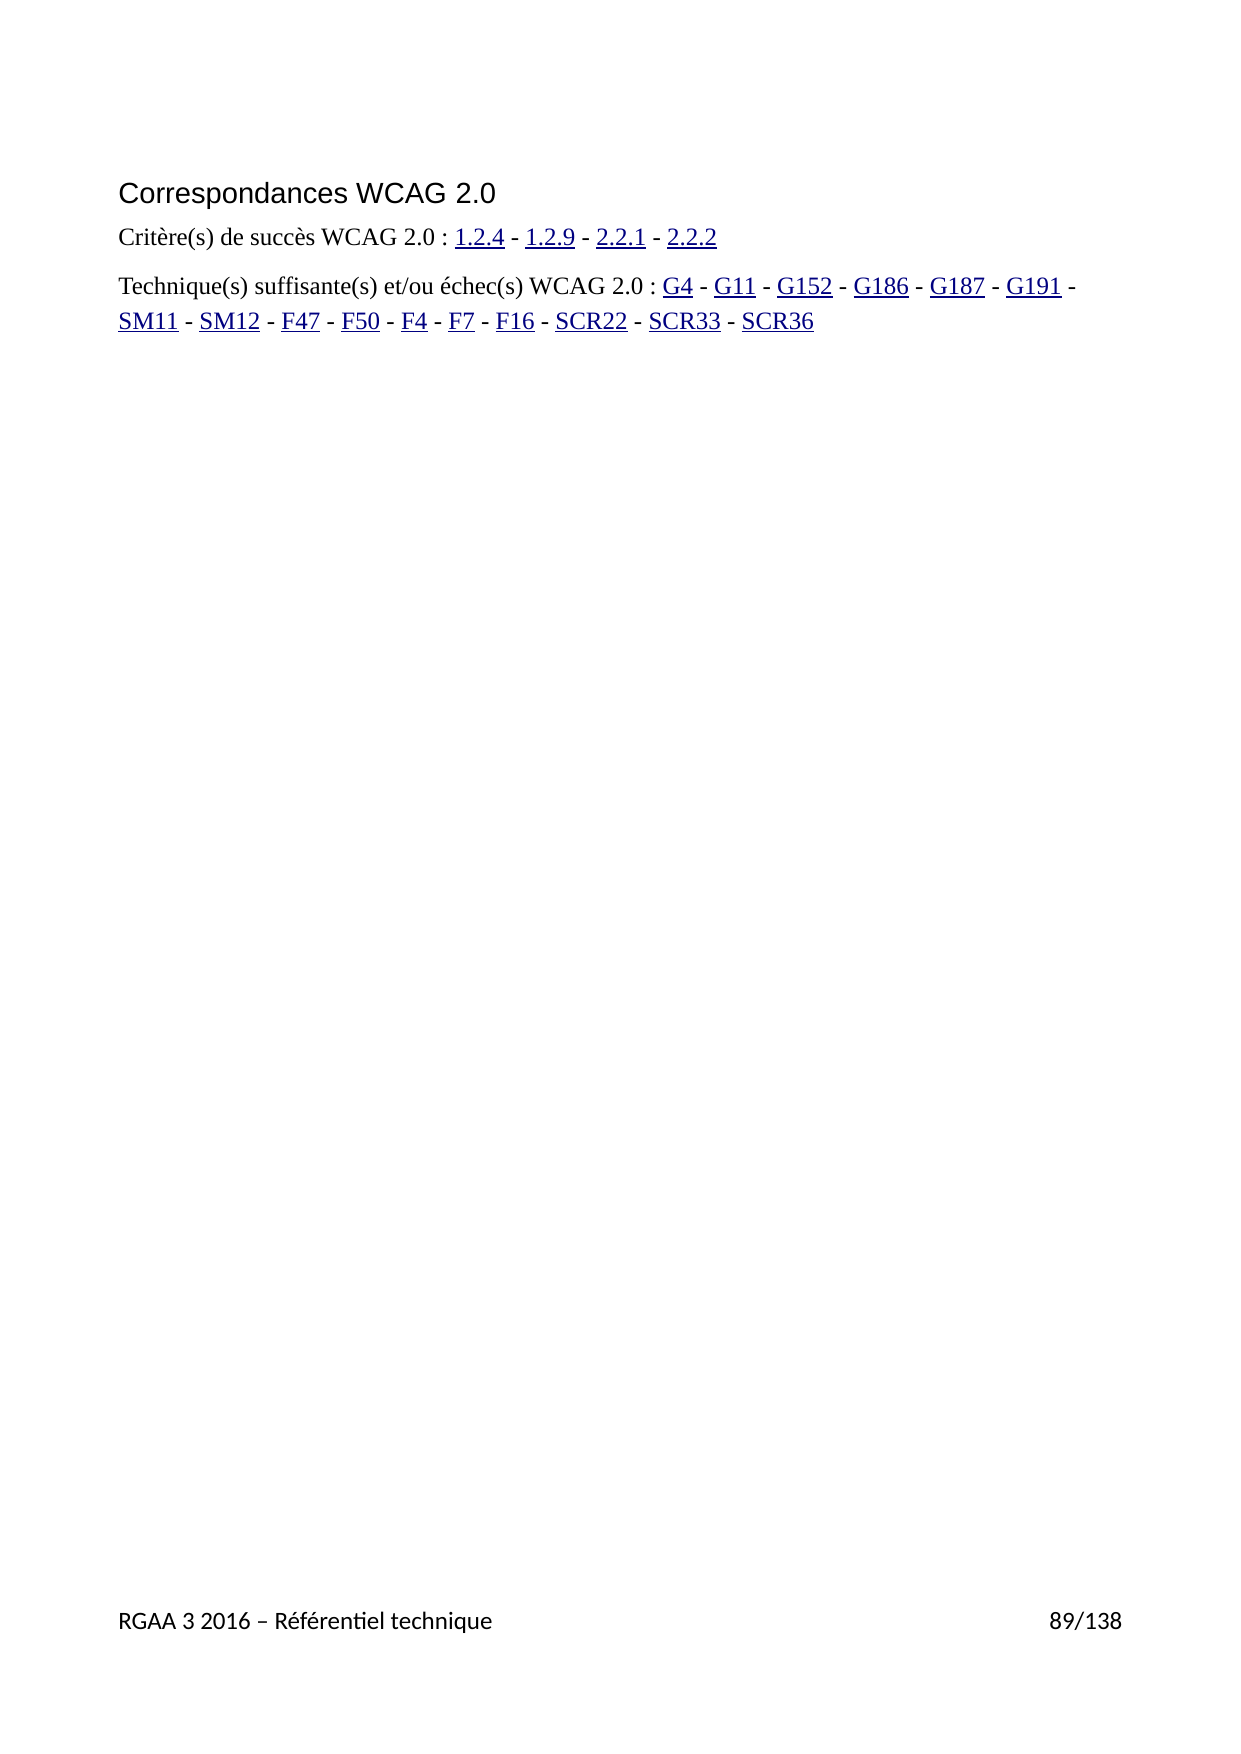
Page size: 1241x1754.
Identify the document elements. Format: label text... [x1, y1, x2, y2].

text Critère(s) de succès WCAG 2.0 : 1.2.4 - 1.2.9 - 2.2.1 - 2.2.2 [118, 222, 1122, 251]
text Technique(s) suffisante(s) et/ou échec(s) WCAG 2.0 : G4 - G11 - G152 - G186 - G187 - G191 - SM11 - SM12 - F47 - F50 - F4 - F7 - F16 - SCR22 - SCR33 - SCR36 [118, 271, 1122, 335]
subtitle Correspondances WCAG 2.0 [118, 176, 1122, 210]
